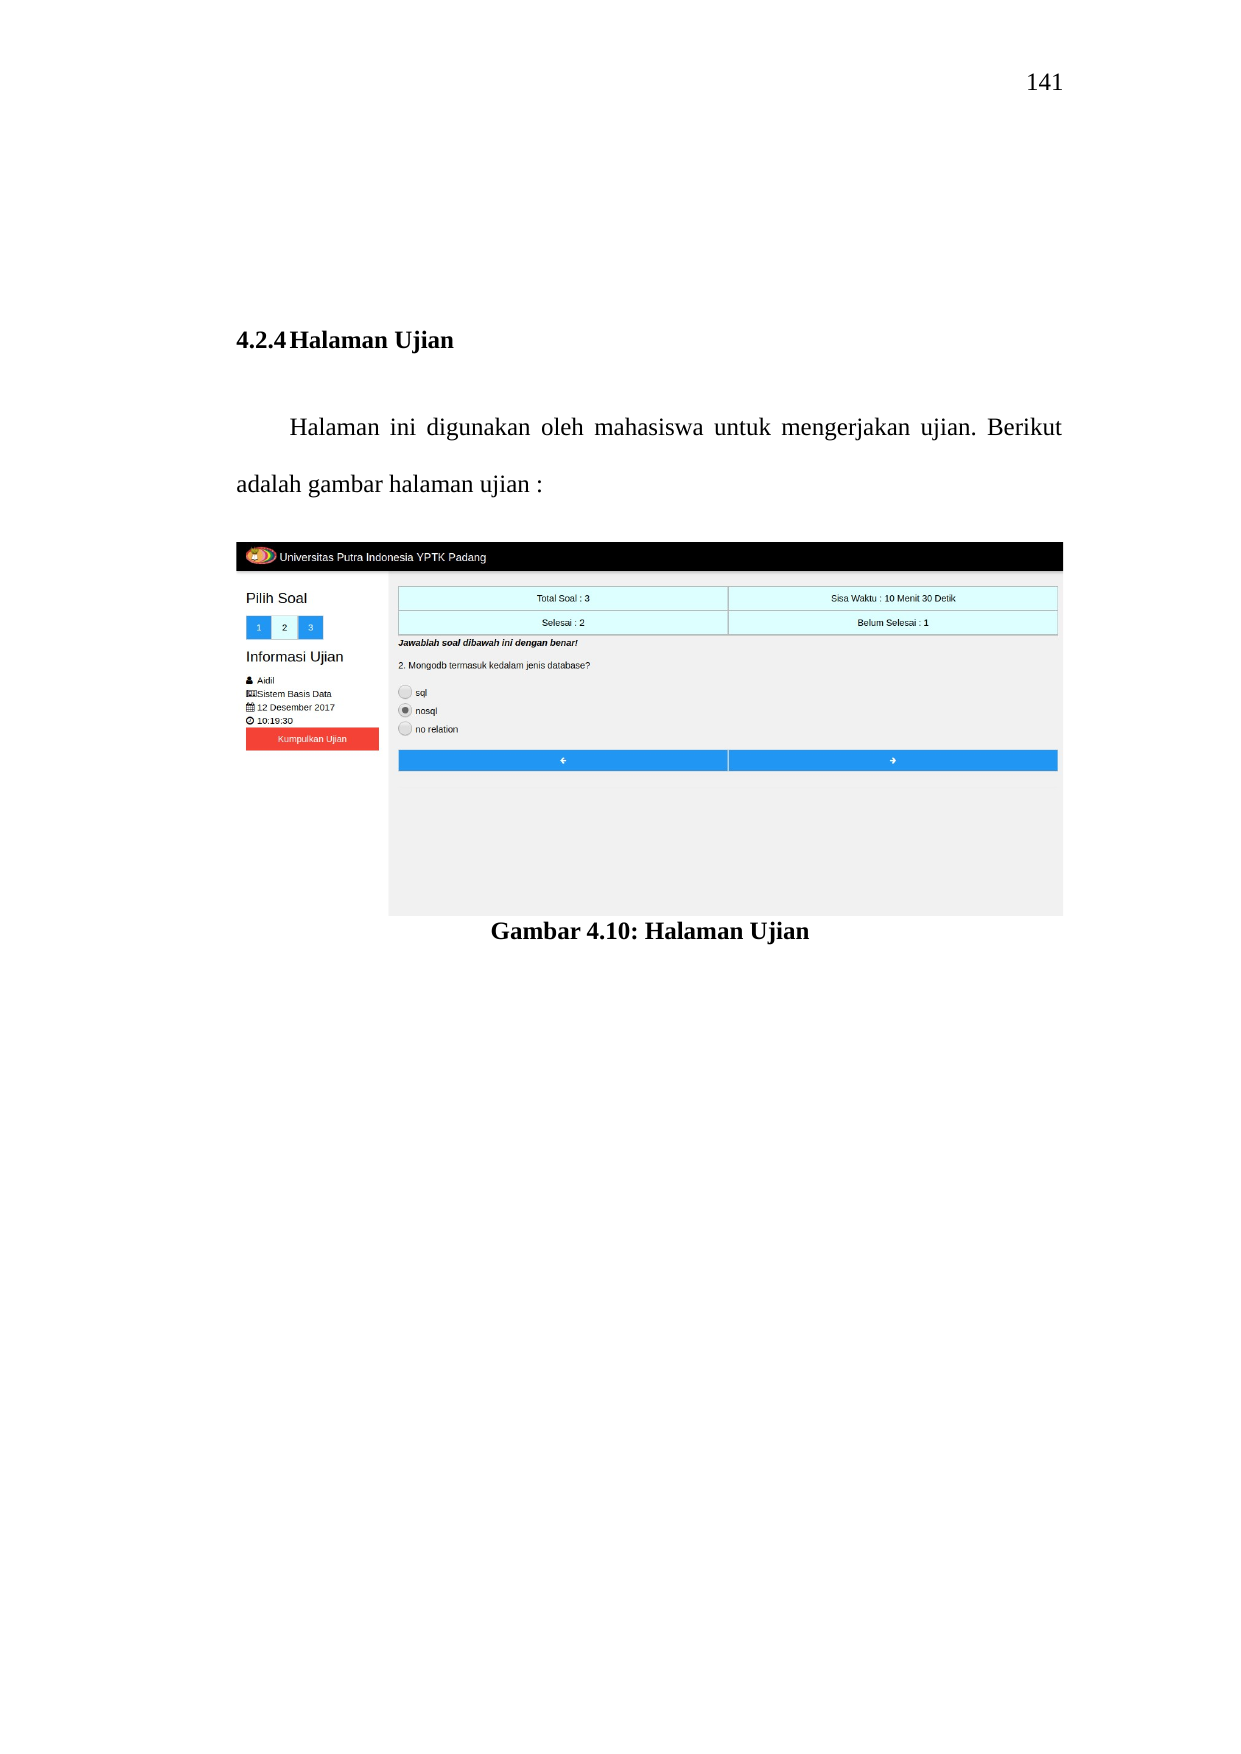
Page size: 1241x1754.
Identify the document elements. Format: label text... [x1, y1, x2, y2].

text [236, 530, 1063, 542]
text Gambar 4.10: Halaman Ujian [236, 916, 1063, 944]
picture [236, 542, 1064, 916]
text Halaman ini digunakan oleh mahasiswa untuk mengerjakan ujian. Berikut adalah gambar halaman ujian : [236, 412, 1063, 498]
subtitle 4.2.4 Halaman Ujian [236, 325, 1063, 353]
